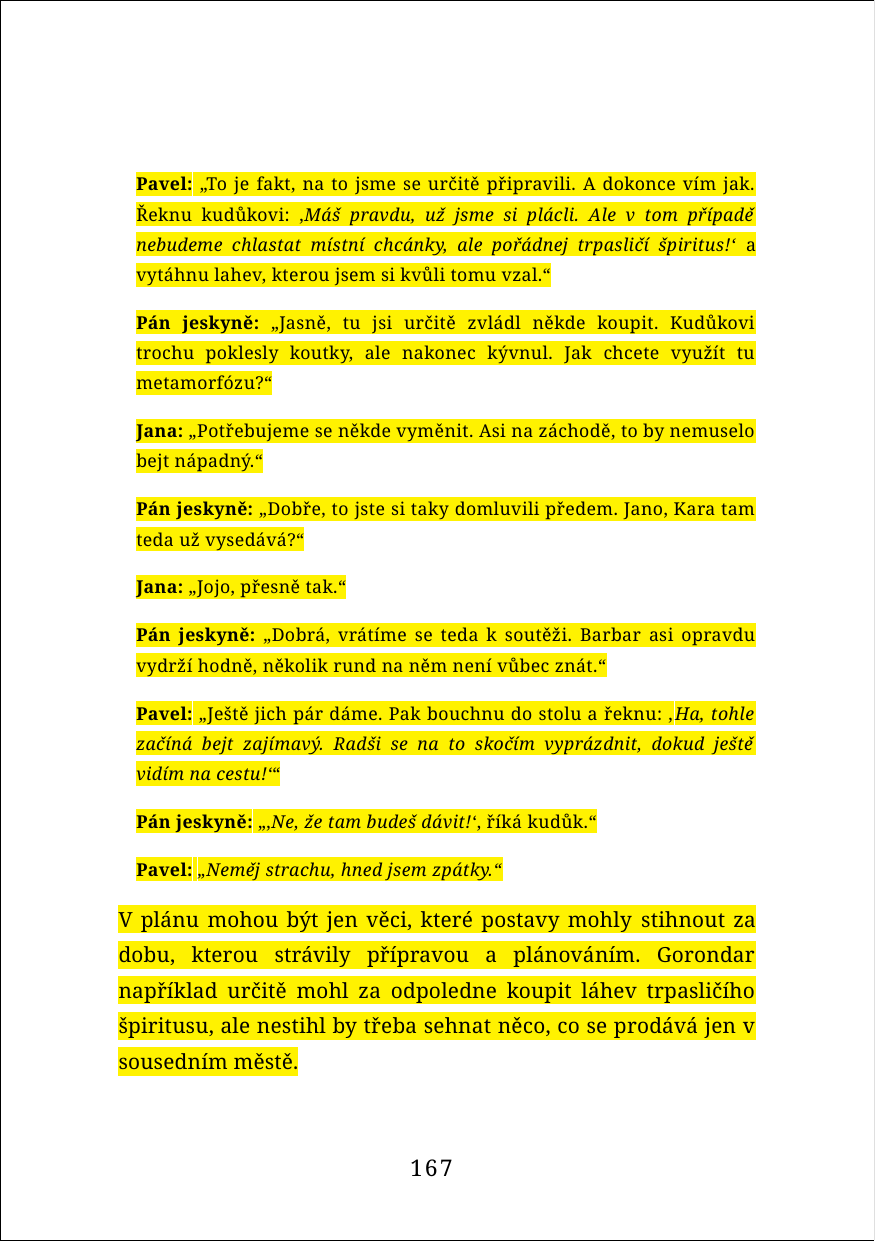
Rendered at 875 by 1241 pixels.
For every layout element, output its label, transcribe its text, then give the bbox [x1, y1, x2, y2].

text Pán jeskyně: „Dobrá, vrátíme se teda k soutěži. Barbar asi opravdu vydrží hodně, několik rund na něm není vůbec znát.“ [136, 623, 756, 677]
text Pán jeskyně: „Dobře, to jste si taky domluvili předem. Jano, Kara tam teda už vysedává?“ [136, 497, 756, 551]
text Pavel: „Ještě jich pár dáme. Pak bouchnu do stolu a řeknu: ‚Ha, tohle začíná bejt zajímavý. Radši se na to skočím vyprázdnit, dokud ještě vidím na cestu!‘“ [136, 701, 756, 786]
text Pavel: „To je fakt, na to jsme se určitě připravili. A dokonce vím jak. Řeknu kudůkovi: ‚Máš pravdu, už jsme si plácli. Ale v tom případě nebudeme chlastat místní chcánky, ale pořádnej trpasličí špiritus!‘ a vytáhnu lahev, kterou jsem si kvůli tomu vzal.“ [136, 172, 756, 287]
text V plánu mohou být jen věci, které postavy mohly stihnout za dobu, kterou strávily přípravou a plánováním. Gorondar například určitě mohl za odpoledne koupit láhev trpasličího špiritusu, ale nestihl by třeba sehnat něco, co se prodává jen v sousedním městě. [118, 905, 756, 1076]
text Pavel: „Neměj strachu, hned jsem zpátky.“ [136, 857, 756, 881]
text Jana: „Jojo, přesně tak.“ [136, 575, 756, 599]
text Pán jeskyně: „Jasně, tu jsi určitě zvládl někde koupit. Kudůkovi trochu poklesly koutky, ale nakonec kývnul. Jak chcete využít tu metamorfózu?“ [136, 310, 756, 395]
text Pán jeskyně: „‚Ne, že tam budeš dávit!‘, říká kudůk.“ [136, 809, 756, 833]
text Jana: „Potřebujeme se někde vyměnit. Asi na záchodě, to by nemuselo bejt nápadný.“ [136, 419, 756, 473]
